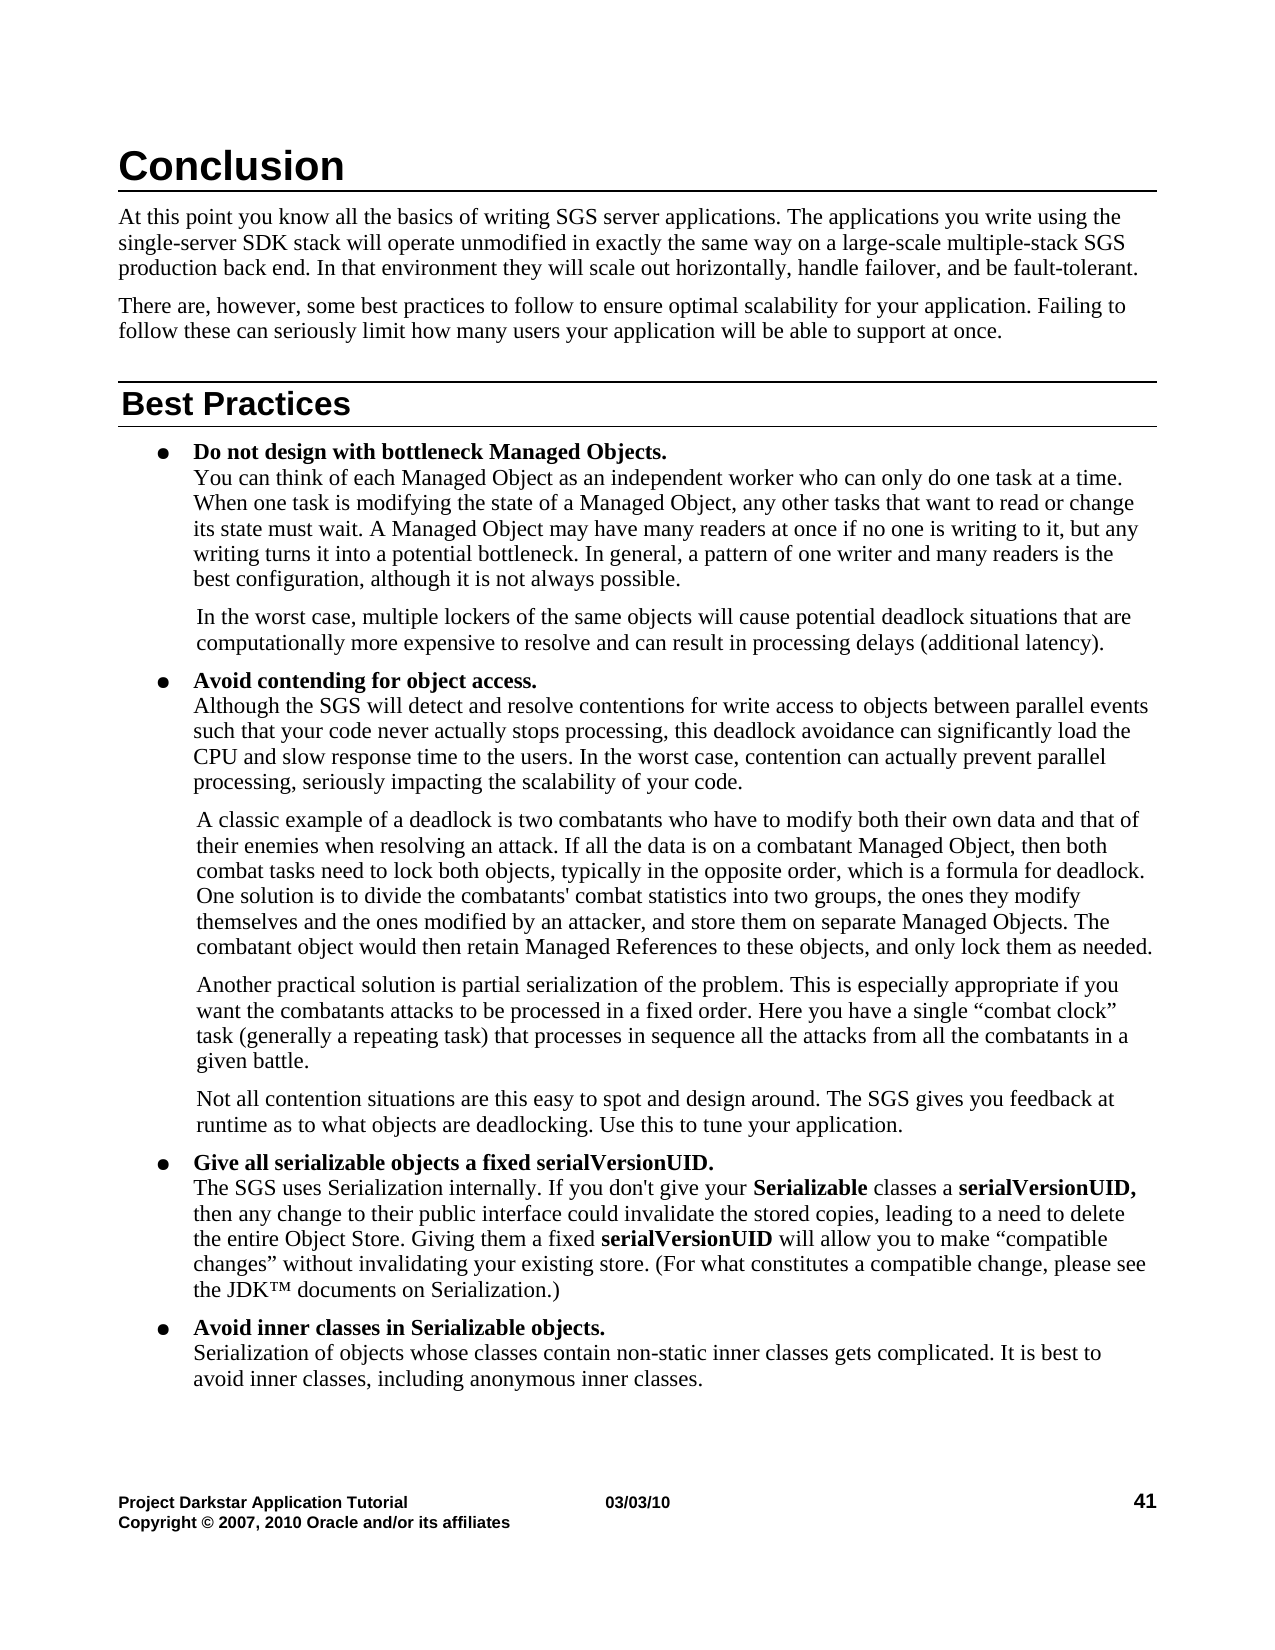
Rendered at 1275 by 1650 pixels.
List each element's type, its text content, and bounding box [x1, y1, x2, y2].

list Give all serializable objects a fixed serialVersionUID. The SGS uses Serialization internally. If you don't give your Serializable classes a serialVersionUID, then any change to their public interface could invalidate the stored copies, leading to a need to delete the entire Object Store. Giving them a fixed serialVersionUID will allow you to make “compatible changes” without invalidating your existing store. (For what constitutes a compatible change, please see the JDK™ documents on Serialization.) [156, 1150, 1157, 1302]
text There are, however, some best practices to follow to ensure optimal scalability for your application. Failing to follow these can seriously limit how many users your application will be able to support at once. [118, 293, 1157, 344]
subtitle Conclusion [118, 143, 1157, 190]
text A classic example of a deadlock is two combatants who have to modify both their own data and that of their enemies when resolving an attack. If all the data is on a combatant Managed Object, then both combat tasks need to lock both objects, typically in the opposite order, which is a formula for deadlock. One solution is to divide the combatants' combat statistics into two groups, the ones they modify themselves and the ones modified by an attacker, and store them on separate Managed Objects. The combatant object would then retain Managed References to these objects, and only lock them as needed. [196, 807, 1157, 960]
subtitle Best Practices [118, 383, 1157, 426]
list Do not design with bottleneck Managed Objects. You can think of each Managed Object as an independent worker who can only do one task at a time. When one task is modifying the state of a Managed Object, any other tasks that want to read or change its state must wait. A Managed Object may have many readers at once if no one is writing to it, but any writing turns it into a potential bottleneck. In general, a pattern of one writer and many readers is the best configuration, although it is not always possible. [156, 439, 1157, 592]
list Avoid inner classes in Serializable objects. Serialization of objects whose classes contain non-static inner classes gets complicated. It is best to avoid inner classes, including anonymous inner classes. [156, 1315, 1157, 1391]
text Not all contention situations are this easy to spot and design around. The SGS gives you feedback at runtime as to what objects are deadlocking. Use this to tune your application. [196, 1086, 1157, 1137]
text In the worst case, multiple lockers of the same objects will cause potential deadlock situations that are computationally more expensive to resolve and can result in processing delays (additional latency). [196, 604, 1157, 655]
list Avoid contending for object access. Although the SGS will detect and resolve contentions for write access to objects between parallel events such that your code never actually stops processing, this deadlock avoidance can significantly load the CPU and slow response time to the users. In the worst case, contention can actually prevent parallel processing, seriously impacting the scalability of your code. [156, 668, 1157, 795]
text Another practical solution is partial serialization of the problem. This is especially appropriate if you want the combatants attacks to be processed in a fixed order. Here you have a single “combat clock” task (generally a repeating task) that processes in sequence all the attacks from all the combatants in a given battle. [196, 972, 1157, 1074]
text At this point you know all the basics of writing SGS server applications. The applications you write using the single-server SDK stack will operate unmodified in exactly the same way on a large-scale multiple-stack SGS production back end. In that environment they will scale out horizontally, handle failover, and be fault-tolerant. [118, 204, 1157, 281]
